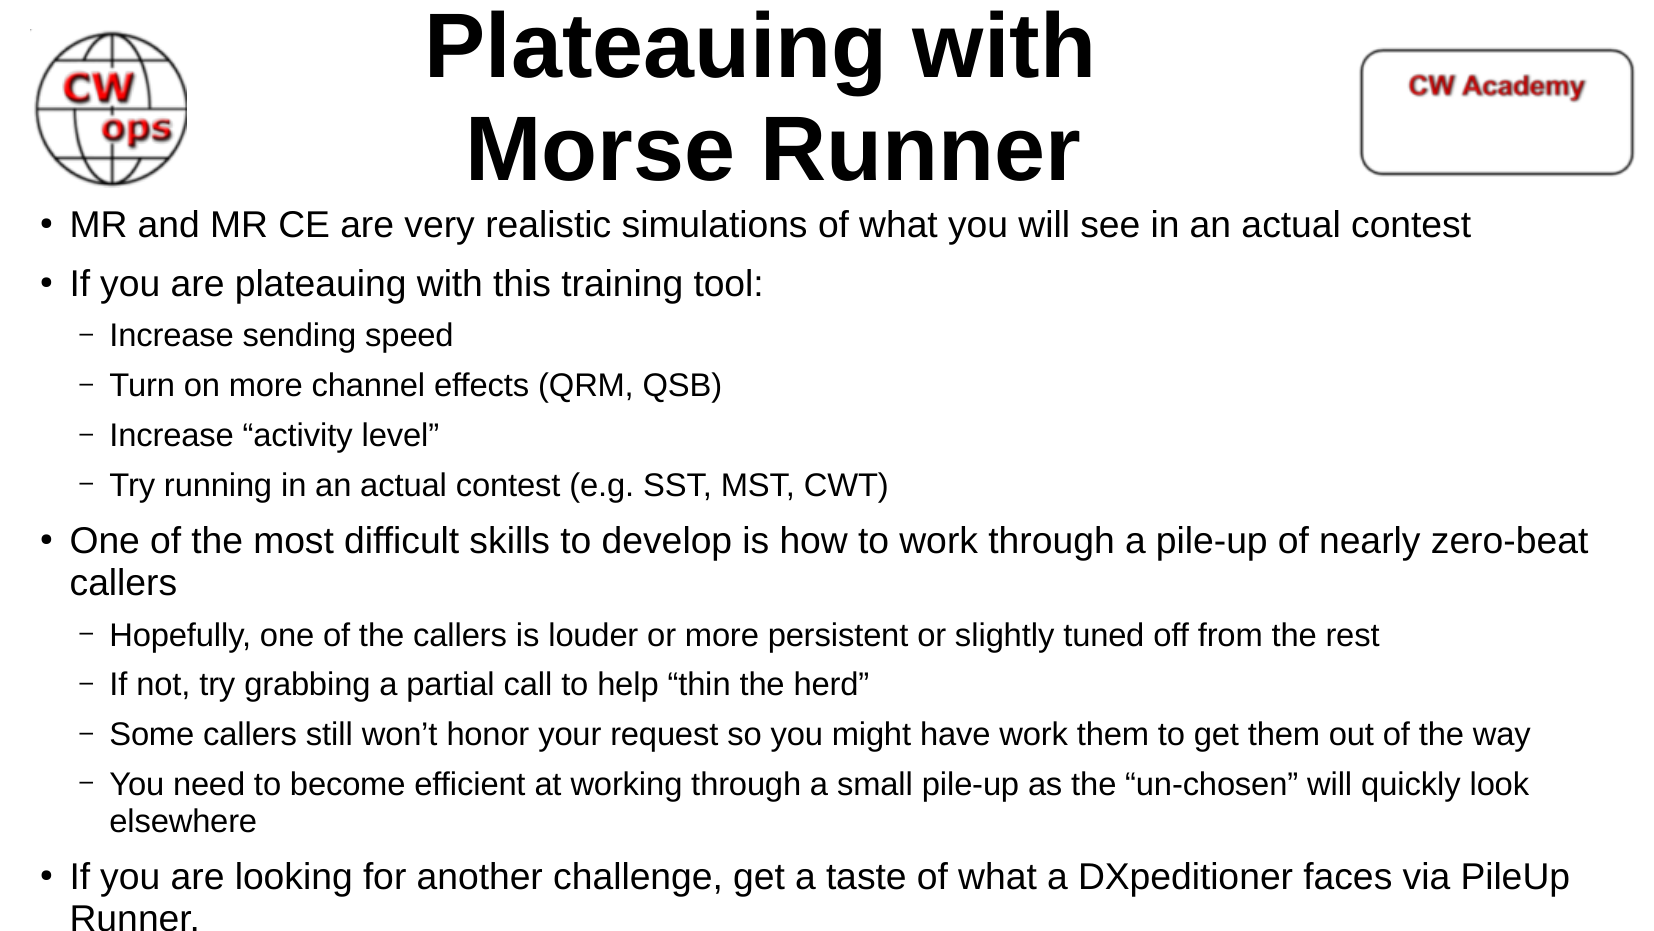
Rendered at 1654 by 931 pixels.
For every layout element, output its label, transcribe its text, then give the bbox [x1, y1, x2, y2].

title Plateauing with Morse Runner [29, 0, 1518, 200]
list MR and MR CE are very realistic simulations of what you will see in an actual contest If you are plateauing with this training tool: Increase sending speed Turn on more channel effects (QRM, QSB) Increase “activity level” Try running in an actual contest (e.g. SST, MST, CWT) One of the most difficult skills to develop is how to work through a pile-up of nearly zero-beat callers Hopefully, one of the callers is louder or more persistent or slightly tuned off from the rest If not, try grabbing a partial call to help “thin the herd” Some callers still won’t honor your request so you might have work them to get them out of the way You need to become efficient at working through a small pile-up as the “un-chosen” will quickly look elsewhere If you are looking for another challenge, get a taste of what a DXpeditioner faces via PileUp Runner. [30, 204, 1636, 931]
picture [1518, 37, 1640, 186]
